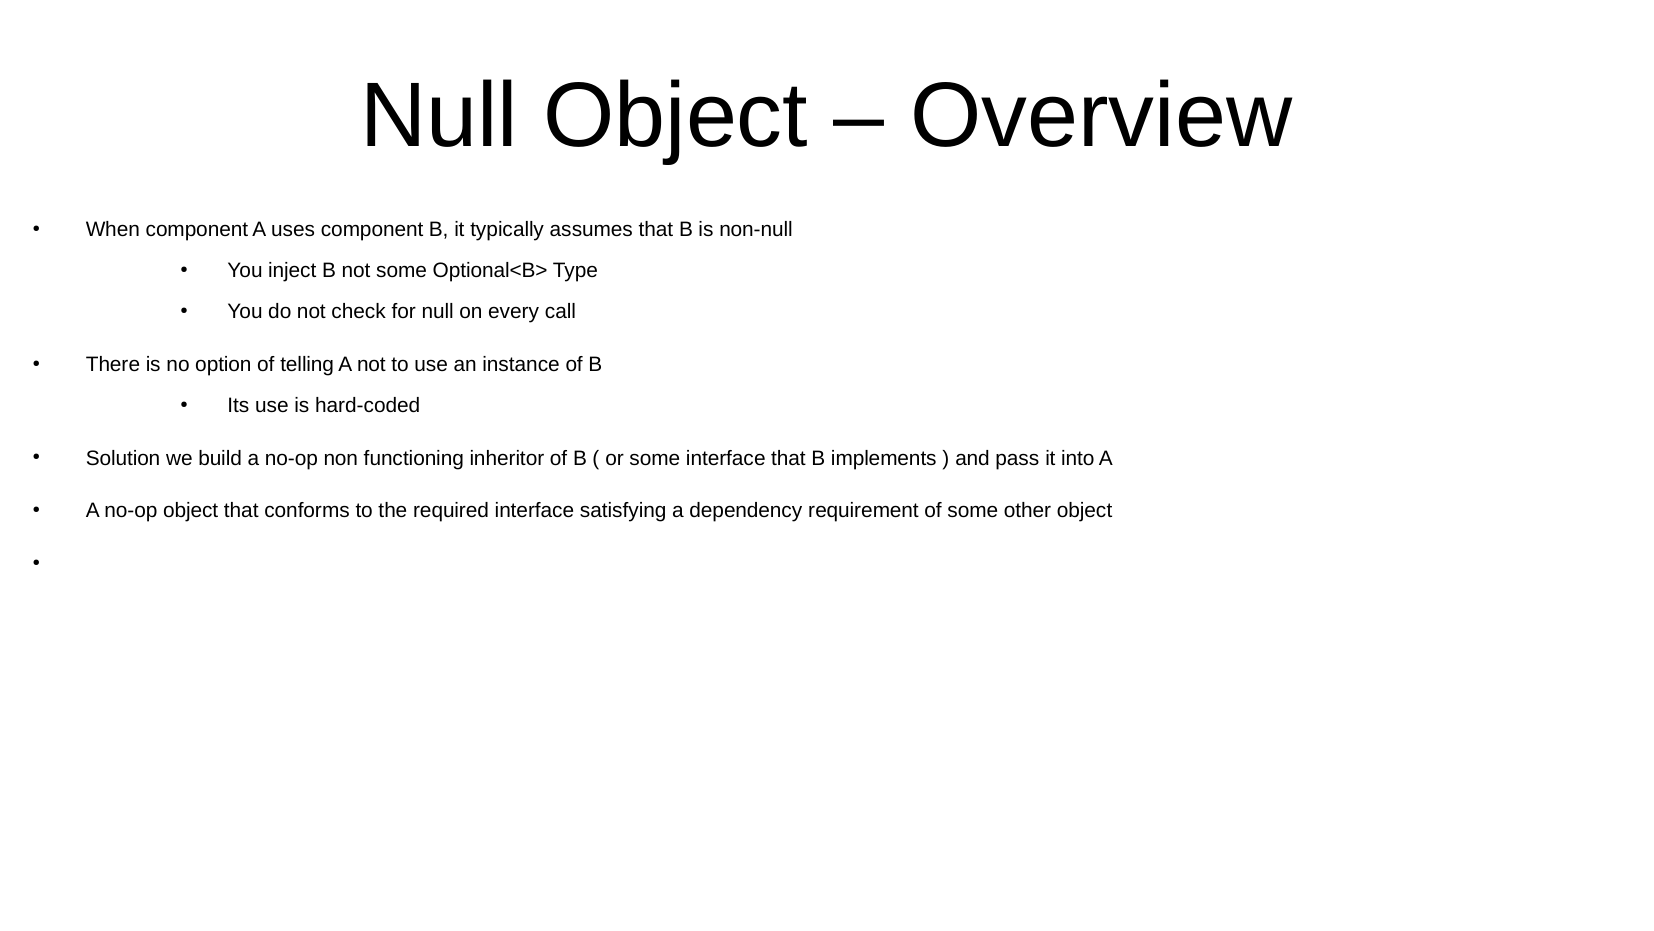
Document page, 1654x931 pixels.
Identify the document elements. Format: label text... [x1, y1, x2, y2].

title Null Object – Overview [82, 37, 1571, 193]
list When component A uses component B, it typically assumes that B is non-null You inject B not some Optional<B> Type You do not check for null on every call There is no option of telling A not to use an instance of B Its use is hard-coded Solution we build a no-op non functioning inheritor of B ( or some interface that B implements ) and pass it into A A no-op object that conforms to the required interface satisfying a dependency requirement of some other object [15, 217, 1571, 901]
